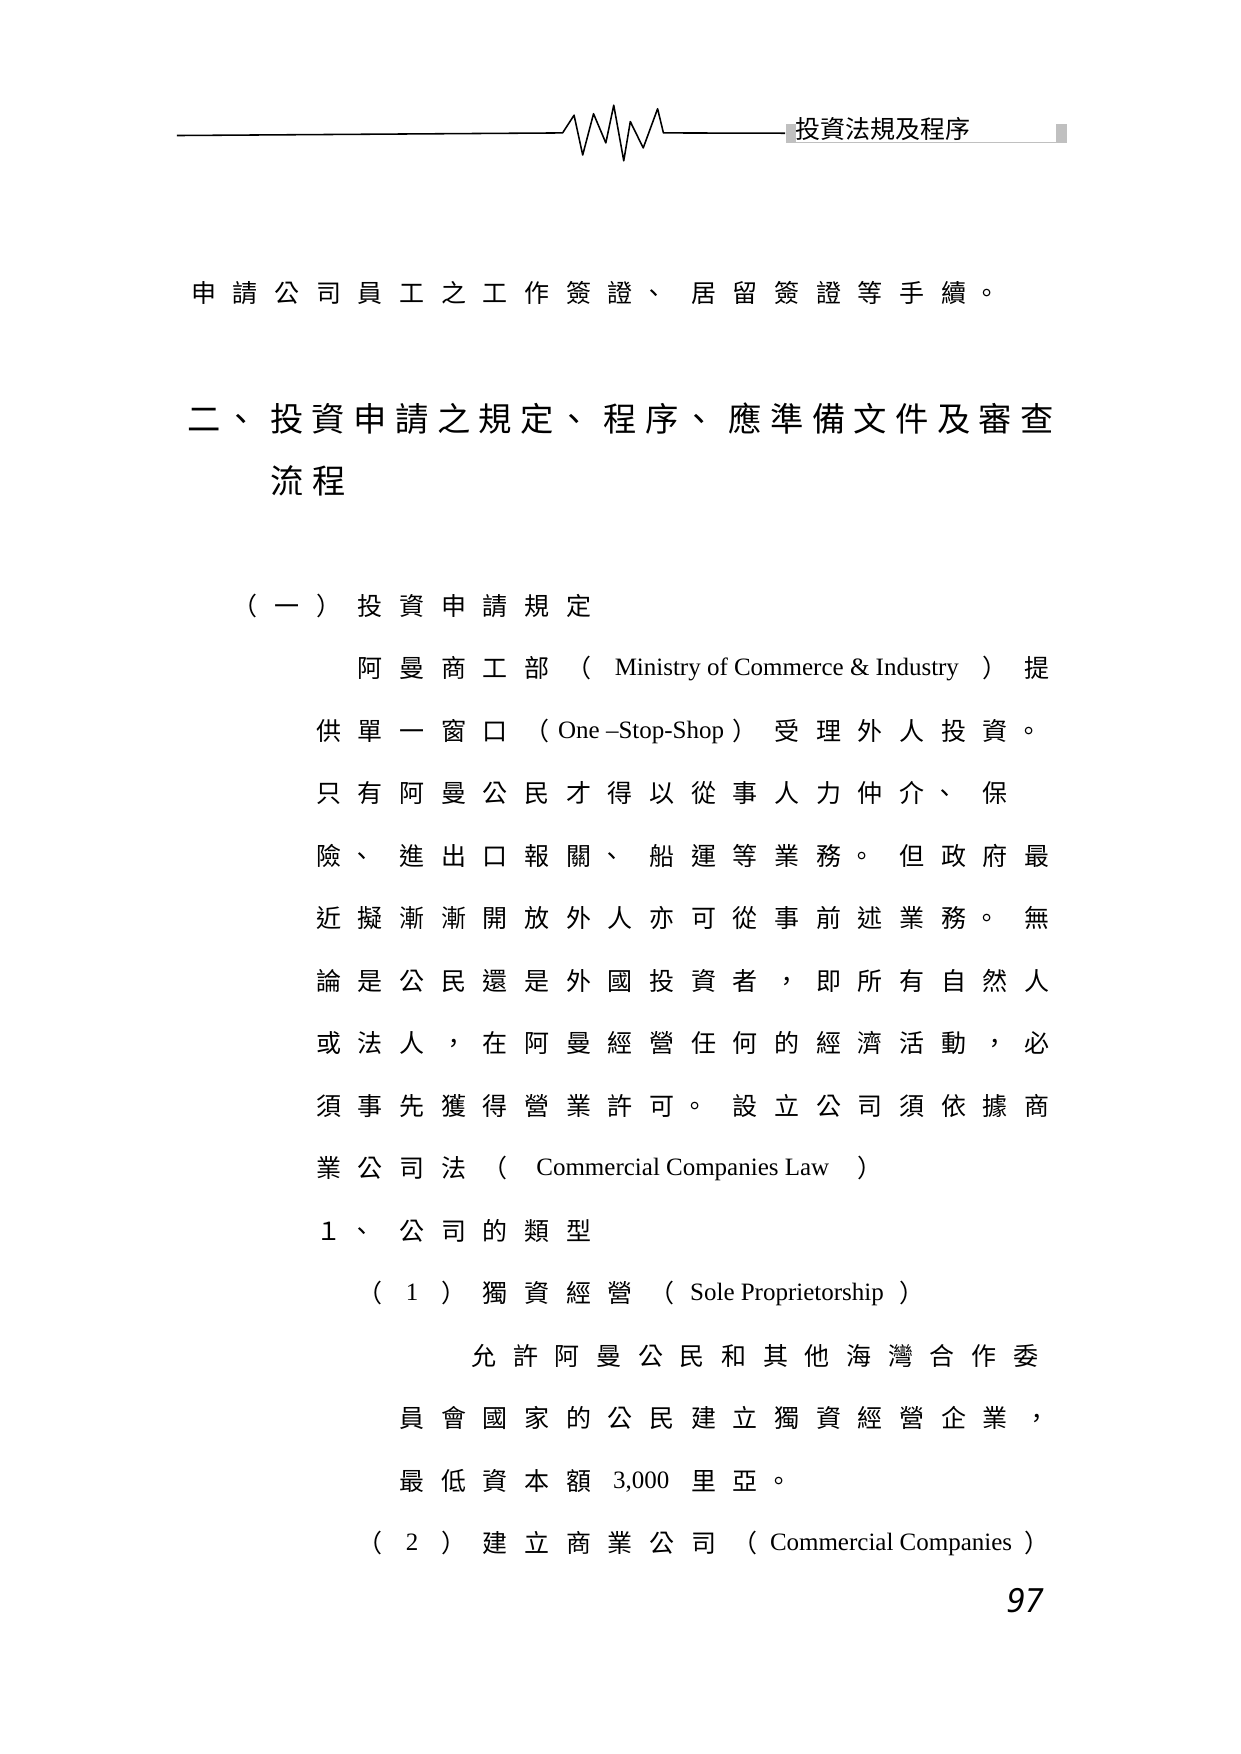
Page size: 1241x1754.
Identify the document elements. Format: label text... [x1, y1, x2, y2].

text 申請公司員工之工作簽證、居留簽證等手續。 [183, 250, 1058, 313]
text １、公司的類型 [281, 1188, 1058, 1250]
text 阿曼商工部（Ministry of Commerce & Industry）提供單一窗口（One –Stop-Shop）受理外人投資。只有阿曼公民才得以從事人力仲介、保險、進出口報關、船運等業務。但政府最近擬漸漸開放外人亦可從事前述業務。無論是公民還是外國投資者，即所有自然人或法人，在阿曼經營任何的經濟活動，必須事先獲得營業許可。設立公司須依據商業公司法（Commercial Companies Law） [281, 625, 1058, 1188]
text （一）投資申請規定 [207, 563, 1058, 625]
text （2）建立商業公司（Commercial Companies） [318, 1500, 1058, 1563]
text 允許阿曼公民和其他海灣合作委員會國家的公民建立獨資經營企業，最低資本額3,000里亞。 [318, 1313, 1058, 1500]
text （1）獨資經營（Sole Proprietorship） [318, 1250, 1058, 1313]
text 二、投資申請之規定、程序、應準備文件及審查流程 [183, 375, 1058, 500]
